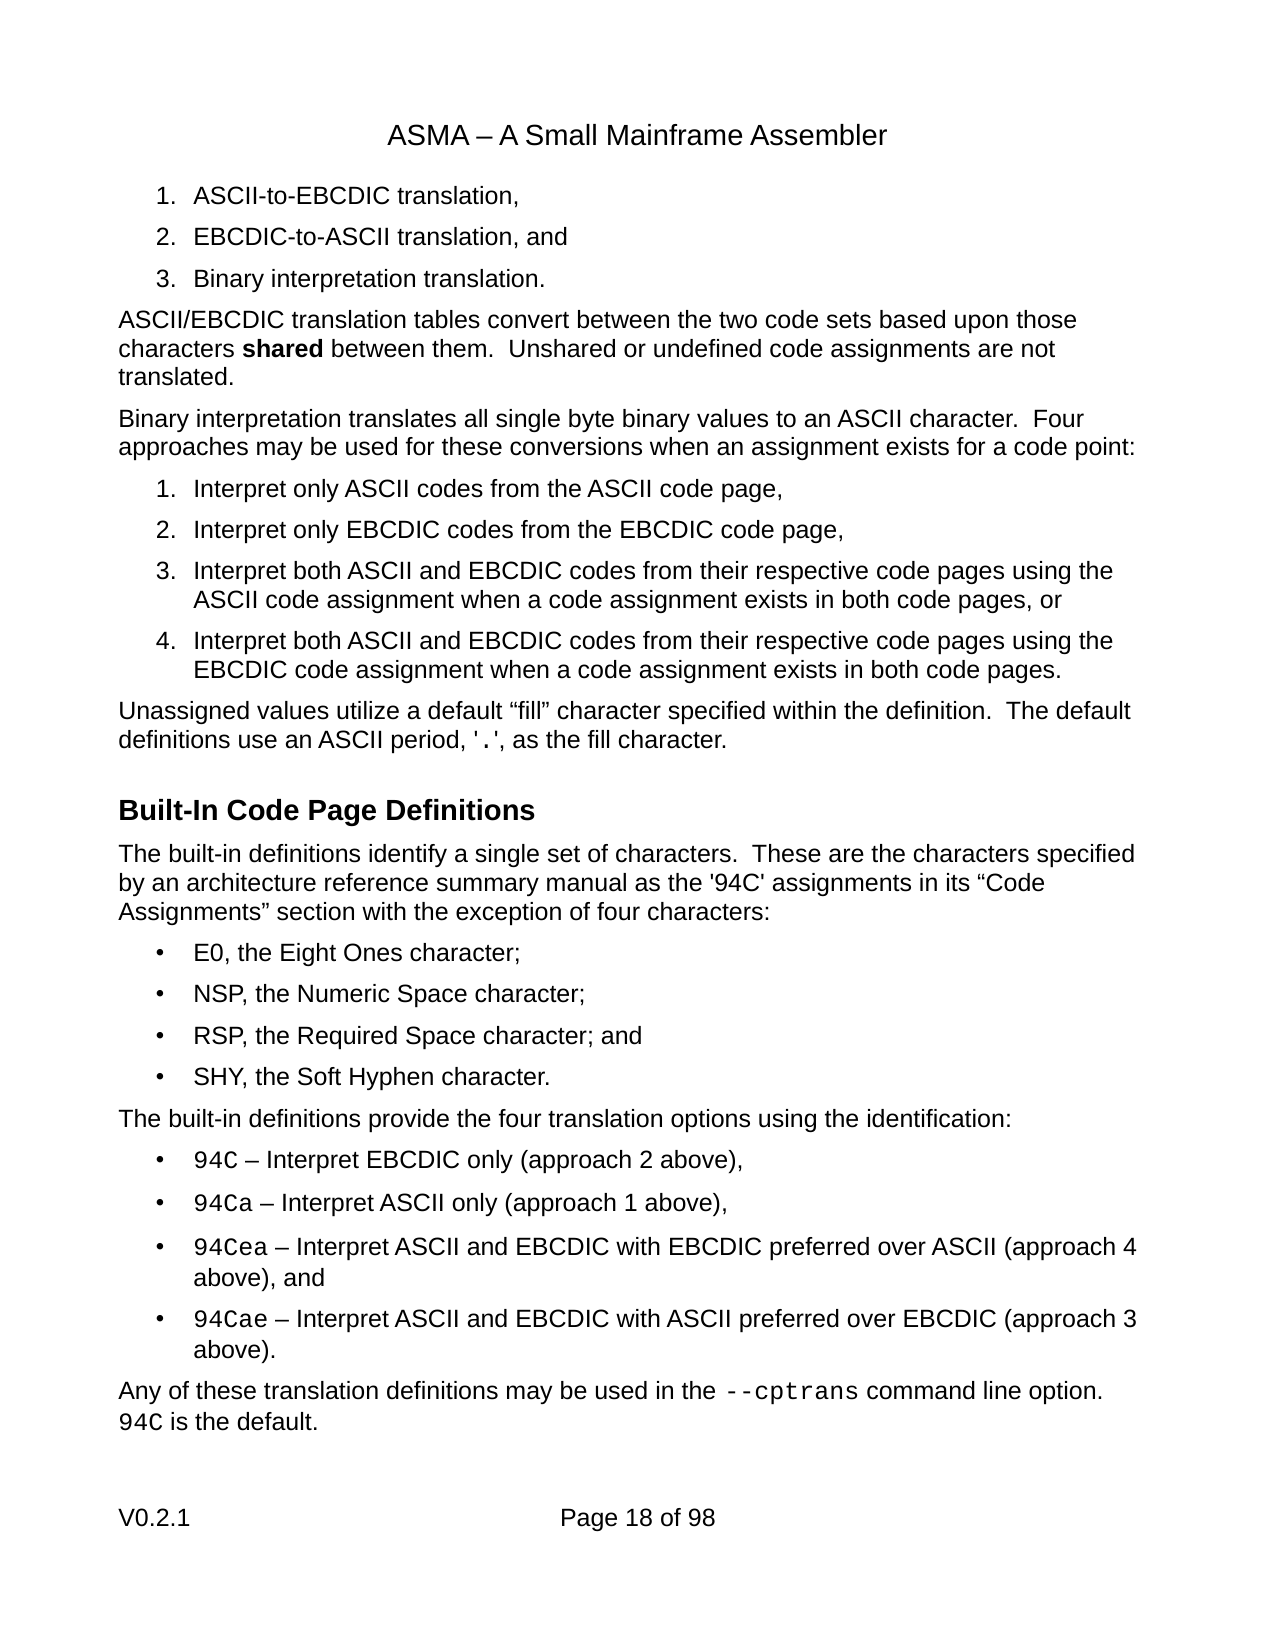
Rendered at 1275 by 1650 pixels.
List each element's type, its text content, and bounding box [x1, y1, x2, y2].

list 94Cea – Interpret ASCII and EBCDIC with EBCDIC preferred over ASCII (approach 4 above), and [156, 1232, 1157, 1291]
list E0, the Eight Ones character; [156, 938, 1157, 967]
text Any of these translation definitions may be used in the --cptrans command line option. 94C is the default. [118, 1376, 1157, 1438]
text ASCII/EBCDIC translation tables convert between the two code sets based upon those characters shared between them. Unshared or undefined code assignments are not translated. [118, 305, 1157, 391]
list Interpret only EBCDIC codes from the EBCDIC code page, [156, 515, 1157, 544]
text The built-in definitions identify a single set of characters. These are the characters specified by an architecture reference summary manual as the '94C' assignments in its “Code Assignments” section with the exception of four characters: [118, 839, 1157, 926]
text The built-in definitions provide the four translation options using the identification: [118, 1103, 1157, 1132]
list Interpret both ASCII and EBCDIC codes from their respective code pages using the ASCII code assignment when a code assignment exists in both code pages, or [156, 556, 1157, 614]
list Interpret only ASCII codes from the ASCII code page, [156, 474, 1157, 502]
list 94C – Interpret EBCDIC only (approach 2 above), [156, 1145, 1157, 1176]
list 94Cae – Interpret ASCII and EBCDIC with ASCII preferred over EBCDIC (approach 3 above). [156, 1304, 1157, 1363]
list 94Ca – Interpret ASCII only (approach 1 above), [156, 1188, 1157, 1219]
list SHY, the Soft Hyphen character. [156, 1062, 1157, 1091]
list Interpret both ASCII and EBCDIC codes from their respective code pages using the EBCDIC code assignment when a code assignment exists in both code pages. [156, 626, 1157, 684]
list RSP, the Required Space character; and [156, 1021, 1157, 1050]
subtitle Built-In Code Page Definitions [118, 793, 1157, 827]
list Binary interpretation translation. [156, 264, 1157, 292]
list ASCII-to-EBCDIC translation, [156, 181, 1157, 210]
list EBCDIC-to-ASCII translation, and [156, 222, 1157, 251]
list NSP, the Numeric Space character; [156, 979, 1157, 1008]
text Unassigned values utilize a default “fill” character specified within the definition. The default definitions use an ASCII period, '.', as the fill character. [118, 696, 1157, 756]
text Binary interpretation translates all single byte binary values to an ASCII character. Four approaches may be used for these conversions when an assignment exists for a code point: [118, 404, 1157, 461]
